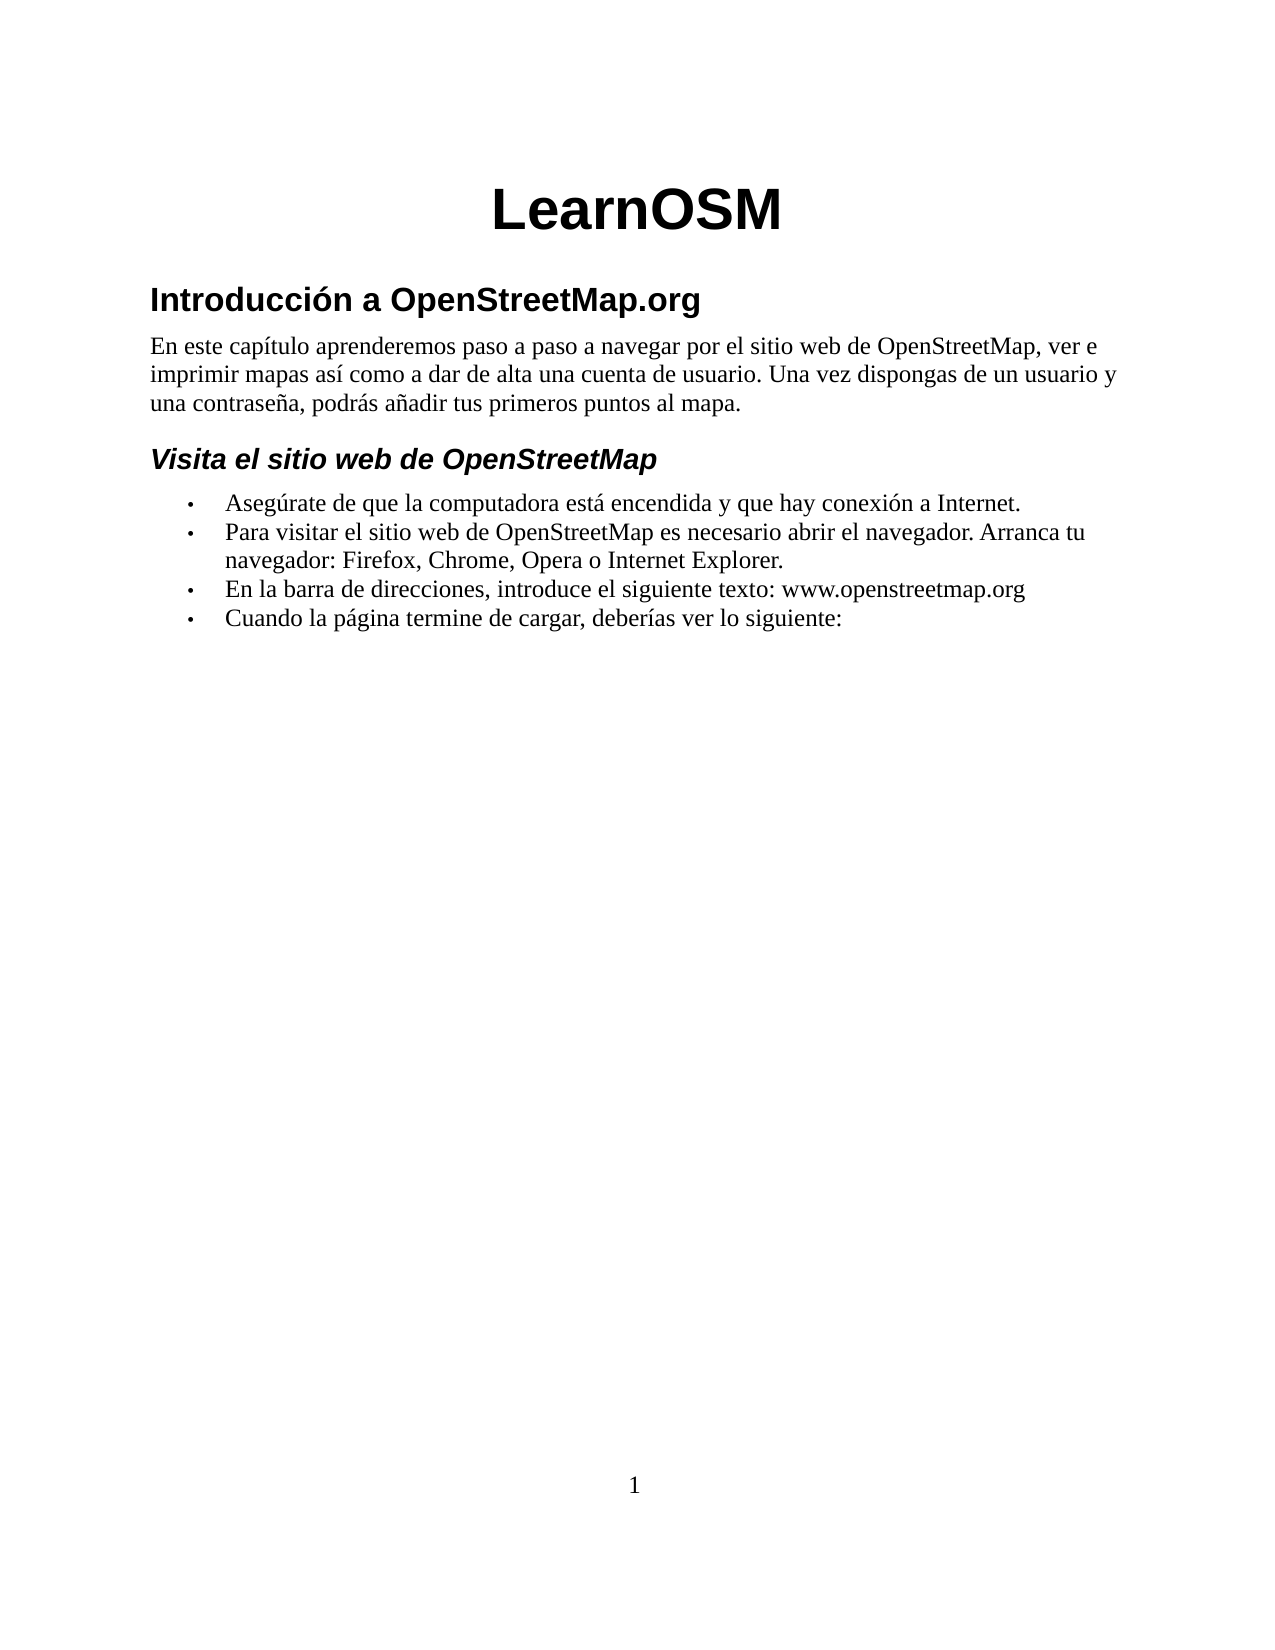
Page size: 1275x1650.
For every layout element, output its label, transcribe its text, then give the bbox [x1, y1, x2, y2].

title LearnOSM [150, 175, 1125, 242]
list Cuando la página termine de cargar, deberías ver lo siguiente: [187, 603, 1125, 632]
text En este capítulo aprenderemos paso a paso a navegar por el sitio web de OpenStreetMap, ver e imprimir mapas así como a dar de alta una cuenta de usuario. Una vez dispongas de un usuario y una contraseña, podrás añadir tus primeros puntos al mapa. [150, 331, 1125, 417]
list En la barra de direcciones, introduce el siguiente texto: www.openstreetmap.org [187, 574, 1125, 603]
list Asegúrate de que la computadora está encendida y que hay conexión a Internet. [187, 488, 1125, 517]
subtitle Introducción a OpenStreetMap.org [150, 279, 1125, 318]
list Para visitar el sitio web de OpenStreetMap es necesario abrir el navegador. Arranca tu navegador: Firefox, Chrome, Opera o Internet Explorer. [187, 517, 1125, 574]
subtitle Visita el sitio web de OpenStreetMap [150, 442, 1125, 476]
